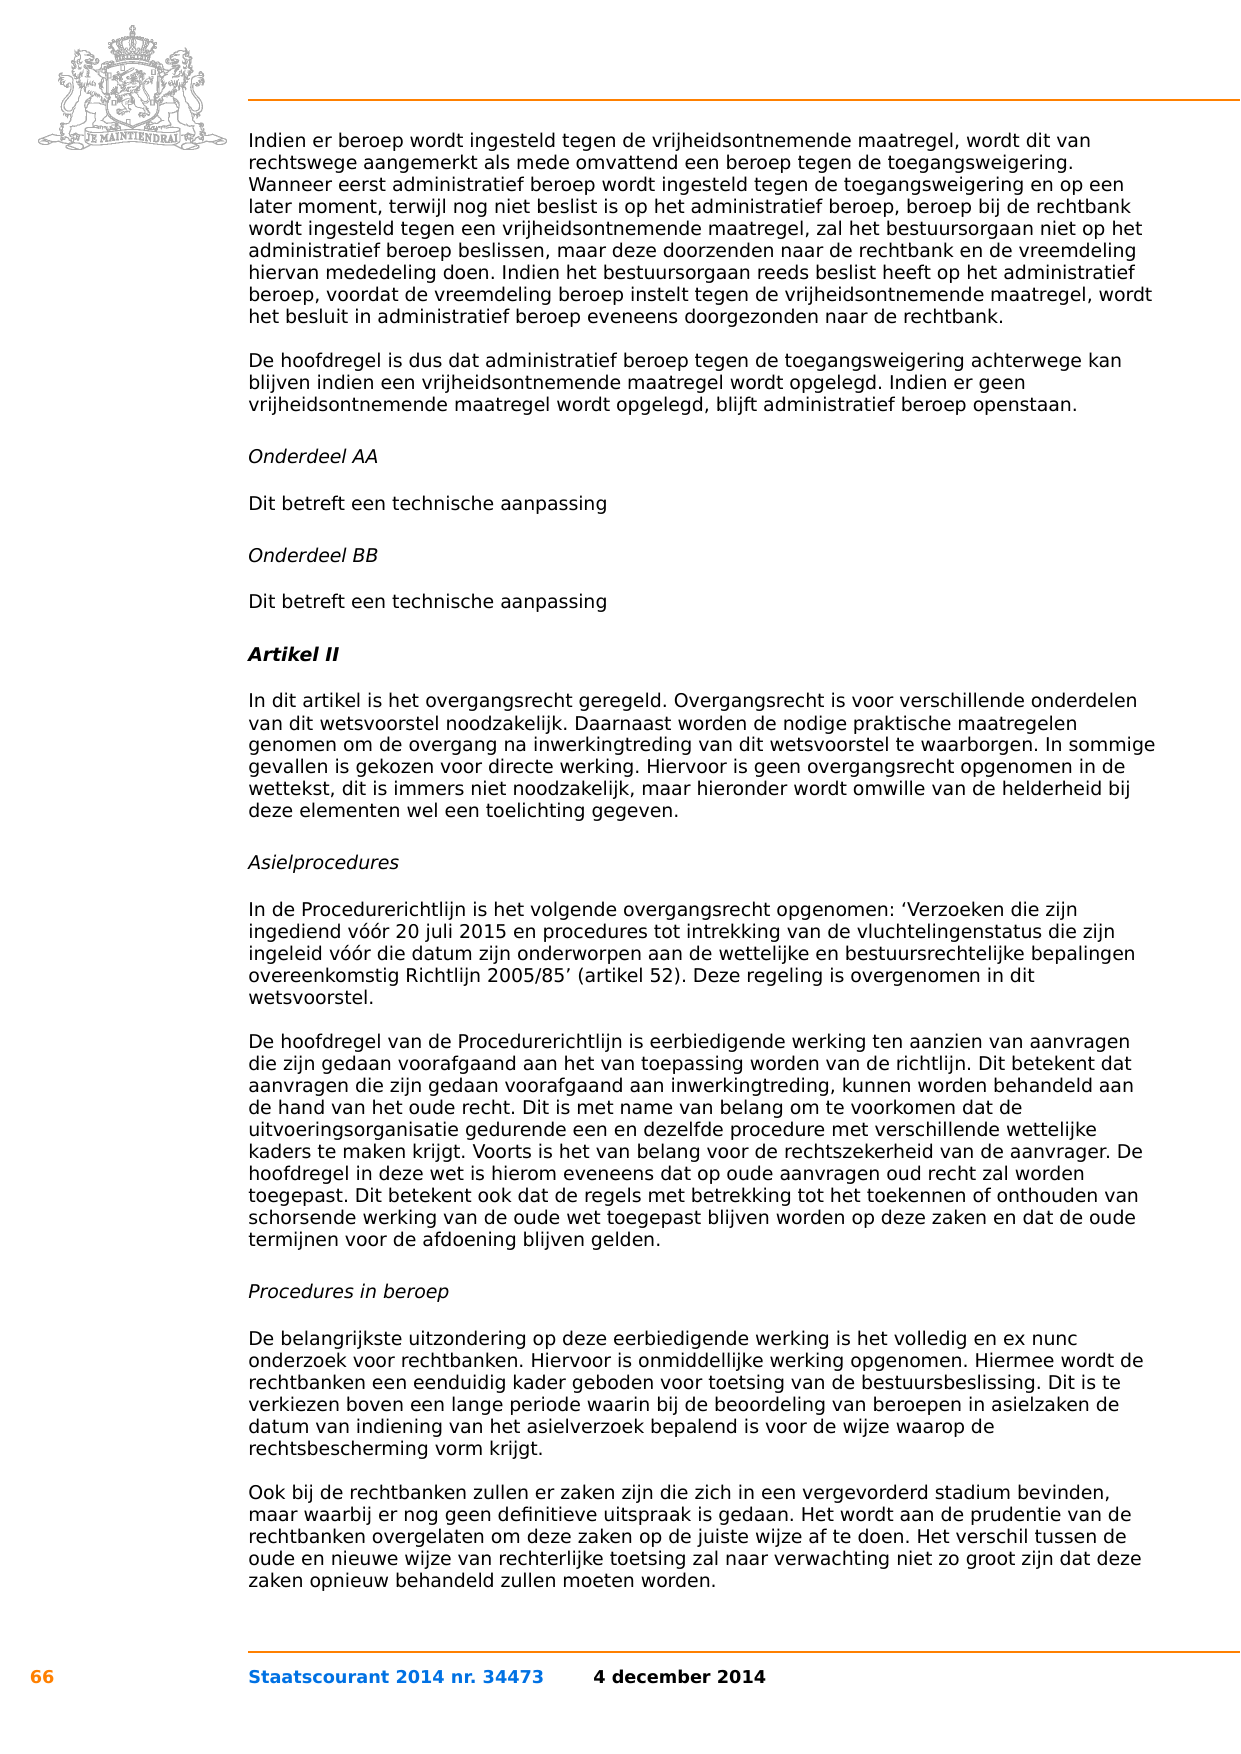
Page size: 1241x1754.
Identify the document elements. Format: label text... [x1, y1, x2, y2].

text Dit betreft een technische aanpassing [248, 492, 1163, 514]
subtitle Onderdeel AA [248, 446, 1163, 467]
text In dit artikel is het overgangsrecht geregeld. Overgangsrecht is voor verschillende onderdelen van dit wetsvoorstel noodzakelijk. Daarnaast worden de nodige praktische maatregelen genomen om de overgang na inwerkingtreding van dit wetsvoorstel te waarborgen. In sommige gevallen is gekozen voor directe werking. Hiervoor is geen overgangsrecht opgenomen in de wettekst, dit is immers niet noodzakelijk, maar hieronder wordt omwille van de helderheid bij deze elementen wel een toelichting gegeven. [248, 690, 1163, 822]
text Indien er beroep wordt ingesteld tegen de vrijheidsontnemende maatregel, wordt dit van rechtswege aangemerkt als mede omvattend een beroep tegen de toegangsweigering. Wanneer eerst administratief beroep wordt ingesteld tegen de toegangsweigering en op een later moment, terwijl nog niet beslist is op het administratief beroep, beroep bij de rechtbank wordt ingesteld tegen een vrijheidsontnemende maatregel, zal het bestuursorgaan niet op het administratief beroep beslissen, maar deze doorzenden naar de rechtbank en de vreemdeling hiervan mededeling doen. Indien het bestuursorgaan reeds beslist heeft op het administratief beroep, voordat de vreemdeling beroep instelt tegen de vrijheidsontnemende maatregel, wordt het besluit in administratief beroep eveneens doorgezonden naar de rechtbank. [248, 130, 1163, 328]
text De hoofdregel is dus dat administratief beroep tegen de toegangsweigering achterwege kan blijven indien een vrijheidsontnemende maatregel wordt opgelegd. Indien er geen vrijheidsontnemende maatregel wordt opgelegd, blijft administratief beroep openstaan. [248, 349, 1163, 416]
subtitle Procedures in beroep [248, 1281, 1163, 1303]
text Dit betreft een technische aanpassing [248, 591, 1163, 613]
subtitle Artikel II [248, 643, 1163, 665]
subtitle Onderdeel BB [248, 544, 1163, 566]
text De belangrijkste uitzondering op deze eerbiedigende werking is het volledig en ex nunc onderzoek voor rechtbanken. Hiervoor is onmiddellijke werking opgenomen. Hiermee wordt de rechtbanken een eenduidig kader geboden voor toetsing van de bestuursbeslissing. Dit is te verkiezen boven een lange periode waarin bij de beoordeling van beroepen in asielzaken de datum van indiening van het asielverzoek bepalend is voor de wijze waarop de rechtsbescherming vorm krijgt. [248, 1328, 1163, 1460]
text Ook bij de rechtbanken zullen er zaken zijn die zich in een vergevorderd stadium bevinden, maar waarbij er nog geen definitieve uitspraak is gedaan. Het wordt aan de prudentie van de rechtbanken overgelaten om deze zaken op de juiste wijze af te doen. Het verschil tussen de oude en nieuwe wijze van rechterlijke toetsing zal naar verwachting niet zo groot zijn dat deze zaken opnieuw behandeld zullen moeten worden. [248, 1482, 1163, 1591]
text In de Procedurerichtlijn is het volgende overgangsrecht opgenomen: ‘Verzoeken die zijn ingediend vóór 20 juli 2015 en procedures tot intrekking van de vluchtelingenstatus die zijn ingeleid vóór die datum zijn onderworpen aan de wettelijke en bestuursrechtelijke bepalingen overeenkomstig Richtlijn 2005/85’ (artikel 52). Deze regeling is overgenomen in dit wetsvoorstel. [248, 899, 1163, 1009]
text De hoofdregel van de Procedurerichtlijn is eerbiedigende werking ten aanzien van aanvragen die zijn gedaan voorafgaand aan het van toepassing worden van de richtlijn. Dit betekent dat aanvragen die zijn gedaan voorafgaand aan inwerkingtreding, kunnen worden behandeld aan de hand van het oude recht. Dit is met name van belang om te voorkomen dat de uitvoeringsorganisatie gedurende een en dezelfde procedure met verschillende wettelijke kaders te maken krijgt. Voorts is het van belang voor de rechtszekerheid van de aanvrager. De hoofdregel in deze wet is hierom eveneens dat op oude aanvragen oud recht zal worden toegepast. Dit betekent ook dat de regels met betrekking tot het toekennen of onthouden van schorsende werking van de oude wet toegepast blijven worden op deze zaken en dat de oude termijnen voor de afdoening blijven gelden. [248, 1031, 1163, 1251]
subtitle Asielprocedures [248, 852, 1163, 874]
picture [38, 25, 227, 150]
